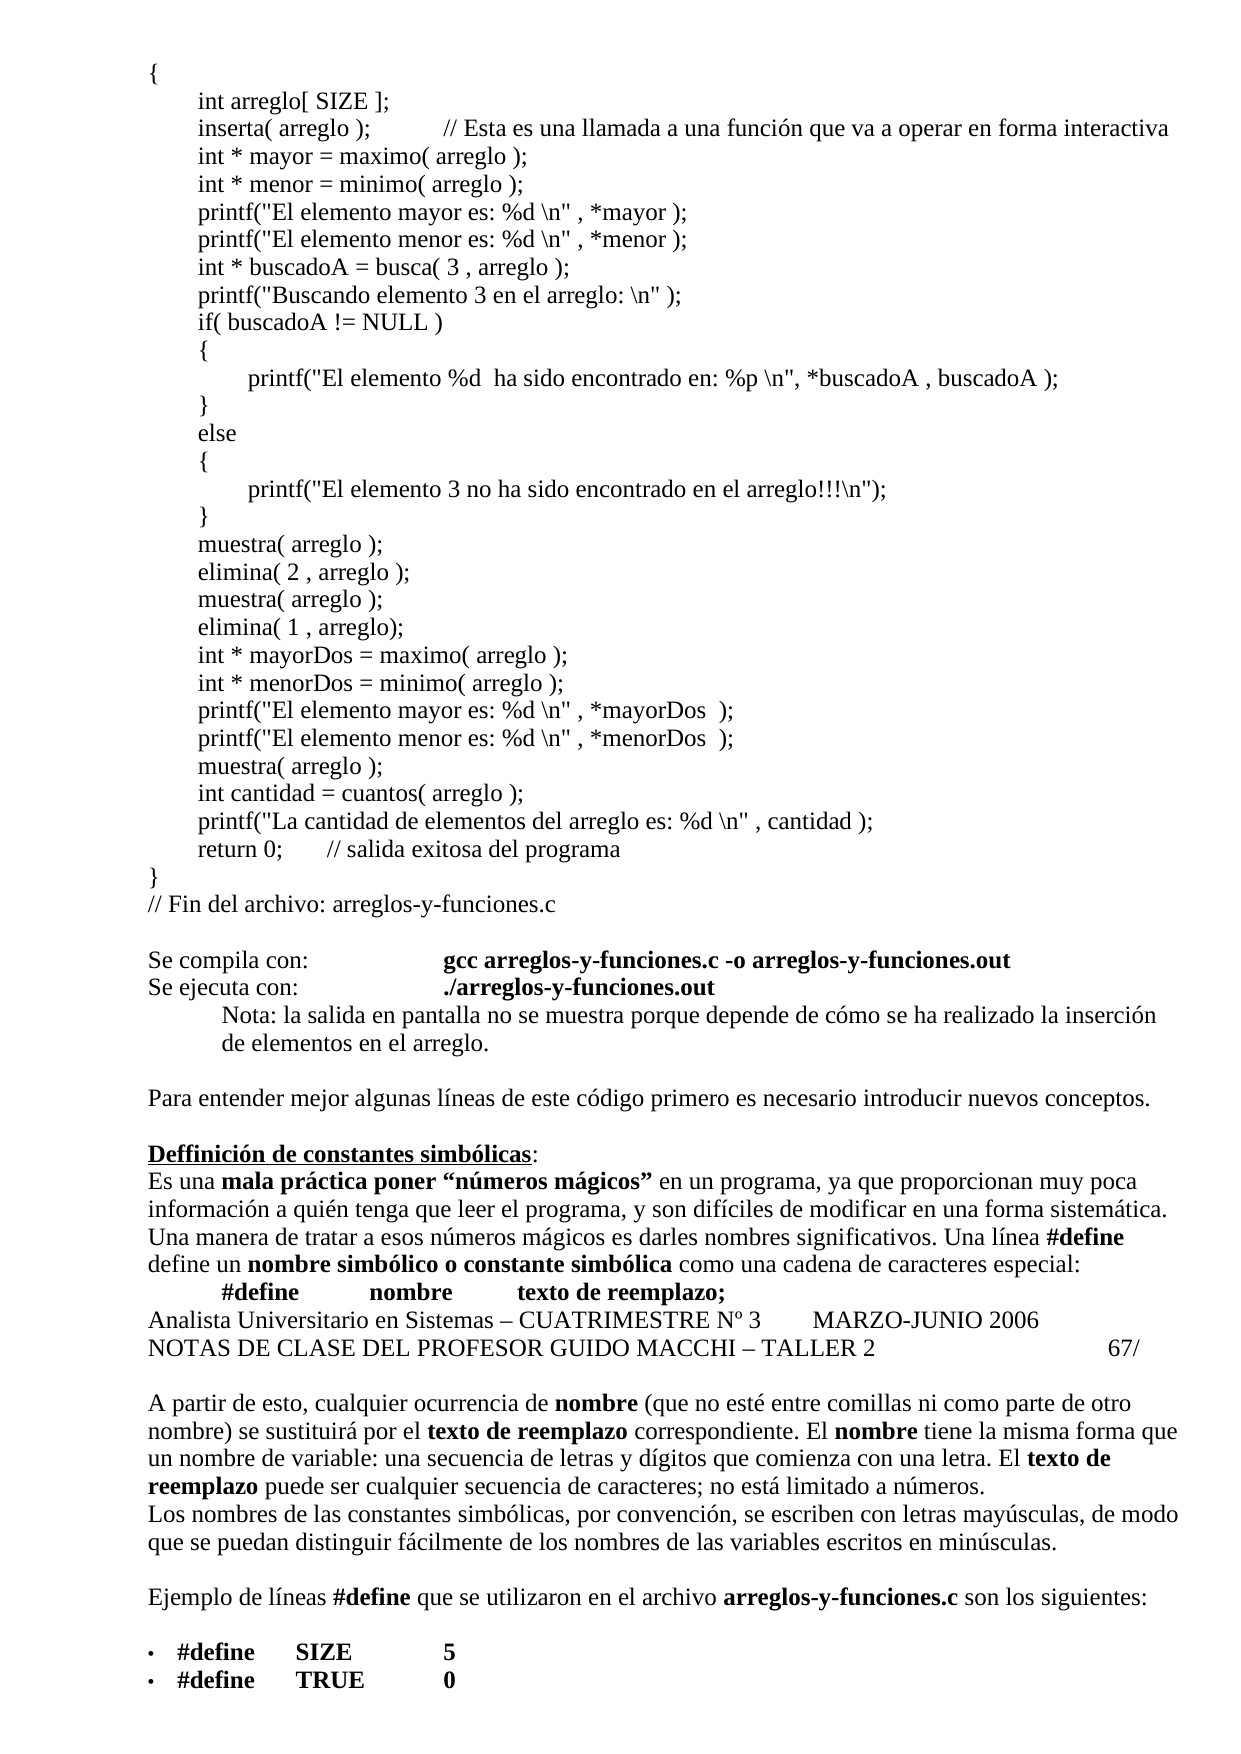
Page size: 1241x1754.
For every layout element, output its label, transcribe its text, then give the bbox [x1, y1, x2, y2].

text Para entender mejor algunas líneas de este código primero es necesario introducir nuevos conceptos. [148, 1084, 1181, 1112]
text Nota: la salida en pantalla no se muestra porque depende de cómo se ha realizado la inserción de elementos en el arreglo. [148, 1001, 1181, 1057]
text int arreglo[ SIZE ]; [148, 87, 1181, 114]
text Los nombres de las constantes simbólicas, por convención, se escriben con letras mayúsculas, de modo que se puedan distinguir fácilmente de los nombres de las variables escritos en minúsculas. [148, 1500, 1181, 1555]
text } [148, 863, 1181, 890]
text NOTAS DE CLASE DEL PROFESOR GUIDO MACCHI – TALLER 2 67/ [148, 1334, 1181, 1361]
text int * buscadoA = busca( 3 , arreglo ); [148, 253, 1181, 281]
text Es una mala práctica poner “números mágicos” en un programa, ya que proporcionan muy poca información a quién tenga que leer el programa, y son difíciles de modificar en una forma sistemática. Una manera de tratar a esos números mágicos es darles nombres significativos. Una línea #define define un nombre simbólico o constante simbólica como una cadena de caracteres especial: [148, 1167, 1181, 1278]
text Analista Universitario en Sistemas – CUATRIMESTRE Nº 3 MARZO-JUNIO 2006 [148, 1306, 1181, 1334]
text Deffinición de constantes simbólicas: [148, 1140, 1181, 1167]
text Se compila con: gcc arreglos-y-funciones.c -o arreglos-y-funciones.out [148, 946, 1181, 973]
list #define SIZE 5 [148, 1638, 1181, 1666]
text printf("La cantidad de elementos del arreglo es: %d \n" , cantidad ); [148, 807, 1181, 835]
text int cantidad = cuantos( arreglo ); [148, 779, 1181, 807]
text printf("El elemento mayor es: %d \n" , *mayorDos ); [148, 696, 1181, 724]
text // Fin del archivo: arreglos-y-funciones.c [148, 890, 1181, 918]
text int * menorDos = minimo( arreglo ); [148, 669, 1181, 696]
text return 0; // salida exitosa del programa [148, 835, 1181, 863]
text muestra( arreglo ); [148, 530, 1181, 558]
list #define TRUE 0 [148, 1666, 1181, 1694]
text elimina( 2 , arreglo ); [148, 558, 1181, 586]
text elimina( 1 , arreglo); [148, 613, 1181, 641]
text A partir de esto, cualquier ocurrencia de nombre (que no esté entre comillas ni como parte de otro nombre) se sustituirá por el texto de reemplazo correspondiente. El nombre tiene la misma forma que un nombre de variable: una secuencia de letras y dígitos que comienza con una letra. El texto de reemplazo puede ser cualquier secuencia de caracteres; no está limitado a números. [148, 1389, 1181, 1500]
text inserta( arreglo ); // Esta es una llamada a una función que va a operar en forma interactiva [148, 114, 1181, 142]
text int * mayor = maximo( arreglo ); [148, 142, 1181, 170]
text printf("Buscando elemento 3 en el arreglo: \n" ); [148, 281, 1181, 308]
text } [148, 392, 1181, 419]
text else [148, 419, 1181, 447]
text } [148, 502, 1181, 530]
text printf("El elemento menor es: %d \n" , *menor ); [148, 225, 1181, 253]
text Ejemplo de líneas #define que se utilizaron en el archivo arreglos-y-funciones.c son los siguientes: [148, 1583, 1181, 1611]
text #define nombre texto de reemplazo; [148, 1278, 1181, 1306]
text muestra( arreglo ); [148, 586, 1181, 613]
text int * menor = minimo( arreglo ); [148, 170, 1181, 198]
text { [148, 59, 1181, 87]
text printf("El elemento 3 no ha sido encontrado en el arreglo!!!\n"); [148, 475, 1181, 502]
text printf("El elemento %d ha sido encontrado en: %p \n", *buscadoA , buscadoA ); [148, 364, 1181, 392]
text Se ejecuta con: ./arreglos-y-funciones.out [148, 973, 1181, 1001]
text if( buscadoA != NULL ) [148, 308, 1181, 336]
text { [148, 336, 1181, 364]
text muestra( arreglo ); [148, 752, 1181, 779]
text { [148, 447, 1181, 475]
text int * mayorDos = maximo( arreglo ); [148, 641, 1181, 669]
text printf("El elemento menor es: %d \n" , *menorDos ); [148, 724, 1181, 752]
text printf("El elemento mayor es: %d \n" , *mayor ); [148, 198, 1181, 225]
